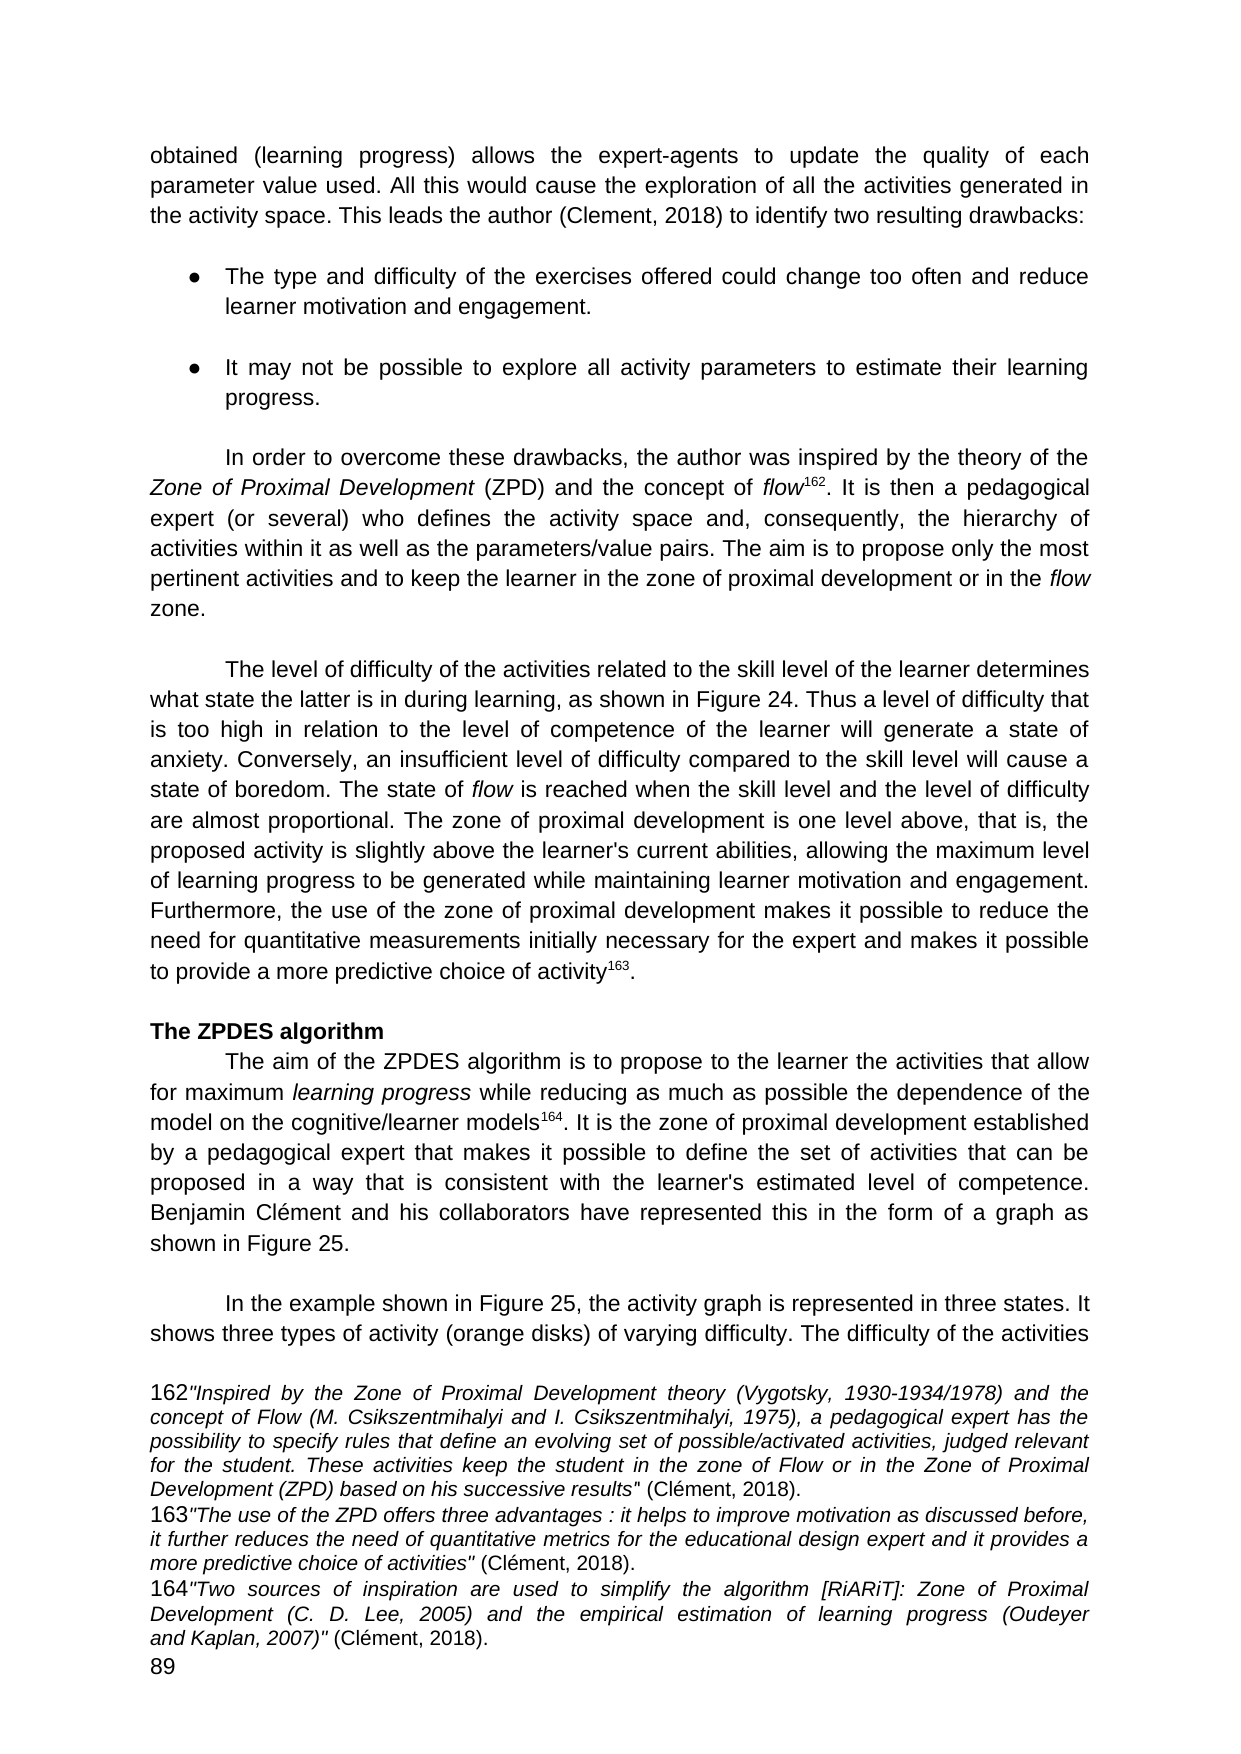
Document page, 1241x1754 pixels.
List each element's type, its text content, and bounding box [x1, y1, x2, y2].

text In the example shown in Figure 25, the activity graph is represented in three states. It shows three types of activity (orange disks) of varying difficulty. The difficulty of the activities [150, 1290, 1090, 1346]
text "Two sources of inspiration are used to simplify the algorithm [RiARiT]: Zone of Proximal Development (C. D. Lee, 2005) and the empirical estimation of learning progress (Oudeyer and Kaplan, 2007)" (Clément, 2018). [150, 1575, 1090, 1649]
text The ZPDES algorithm [150, 1018, 1090, 1044]
text The level of difficulty of the activities related to the skill level of the learner determines what state the latter is in during learning, as shown in Figure 24. Thus a level of difficulty that is too high in relation to the level of competence of the learner will generate a state of anxiety. Conversely, an insufficient level of difficulty compared to the skill level will cause a state of boredom. The state of flow is reached when the skill level and the level of difficulty are almost proportional. The zone of proximal development is one level above, that is, the proposed activity is slightly above the learner's current abilities, allowing the maximum level of learning progress to be generated while maintaining learner motivation and engagement. Furthermore, the use of the zone of proximal development makes it possible to reduce the need for quantitative measurements initially necessary for the expert and makes it possible to provide a more predictive choice of activity. [150, 656, 1090, 984]
list It may not be possible to explore all activity parameters to estimate their learning progress. [187, 353, 1090, 410]
text In order to overcome these drawbacks, the author was inspired by the theory of the Zone of Proximal Development (ZPD) and the concept of flow. It is then a pedagogical expert (or several) who defines the activity space and, consequently, the hierarchy of activities within it as well as the parameters/value pairs. The aim is to propose only the most pertinent activities and to keep the learner in the zone of proximal development or in the flow zone. [150, 444, 1090, 621]
list The type and difficulty of the exercises offered could change too often and reduce learner motivation and engagement. [187, 263, 1090, 319]
text The aim of the ZPDES algorithm is to propose to the learner the activities that allow for maximum learning progress while reducing as much as possible the dependence of the model on the cognitive/learner models. It is the zone of proximal development established by a pedagogical expert that makes it possible to define the set of activities that can be proposed in a way that is consistent with the learner's estimated level of competence. Benjamin Clément and his collaborators have represented this in the form of a graph as shown in Figure 25. [150, 1048, 1090, 1256]
text "The use of the ZPD offers three advantages : it helps to improve motivation as discussed before, it further reduces the need of quantitative metrics for the educational design expert and it provides a more predictive choice of activities" (Clément, 2018). [150, 1501, 1090, 1575]
text obtained (learning progress) allows the expert-agents to update the quality of each parameter value used. All this would cause the exploration of all the activities generated in the activity space. This leads the author (Clement, 2018) to identify two resulting drawbacks: [150, 142, 1090, 229]
text "Inspired by the Zone of Proximal Development theory (Vygotsky, 1930-1934/1978) and the concept of Flow (M. Csikszentmihalyi and I. Csikszentmihalyi, 1975), a pedagogical expert has the possibility to specify rules that define an evolving set of possible/activated activities, judged relevant for the student. These activities keep the student in the zone of Flow or in the Zone of Proximal Development (ZPD) based on his successive results'' (Clément, 2018). [150, 1378, 1090, 1501]
